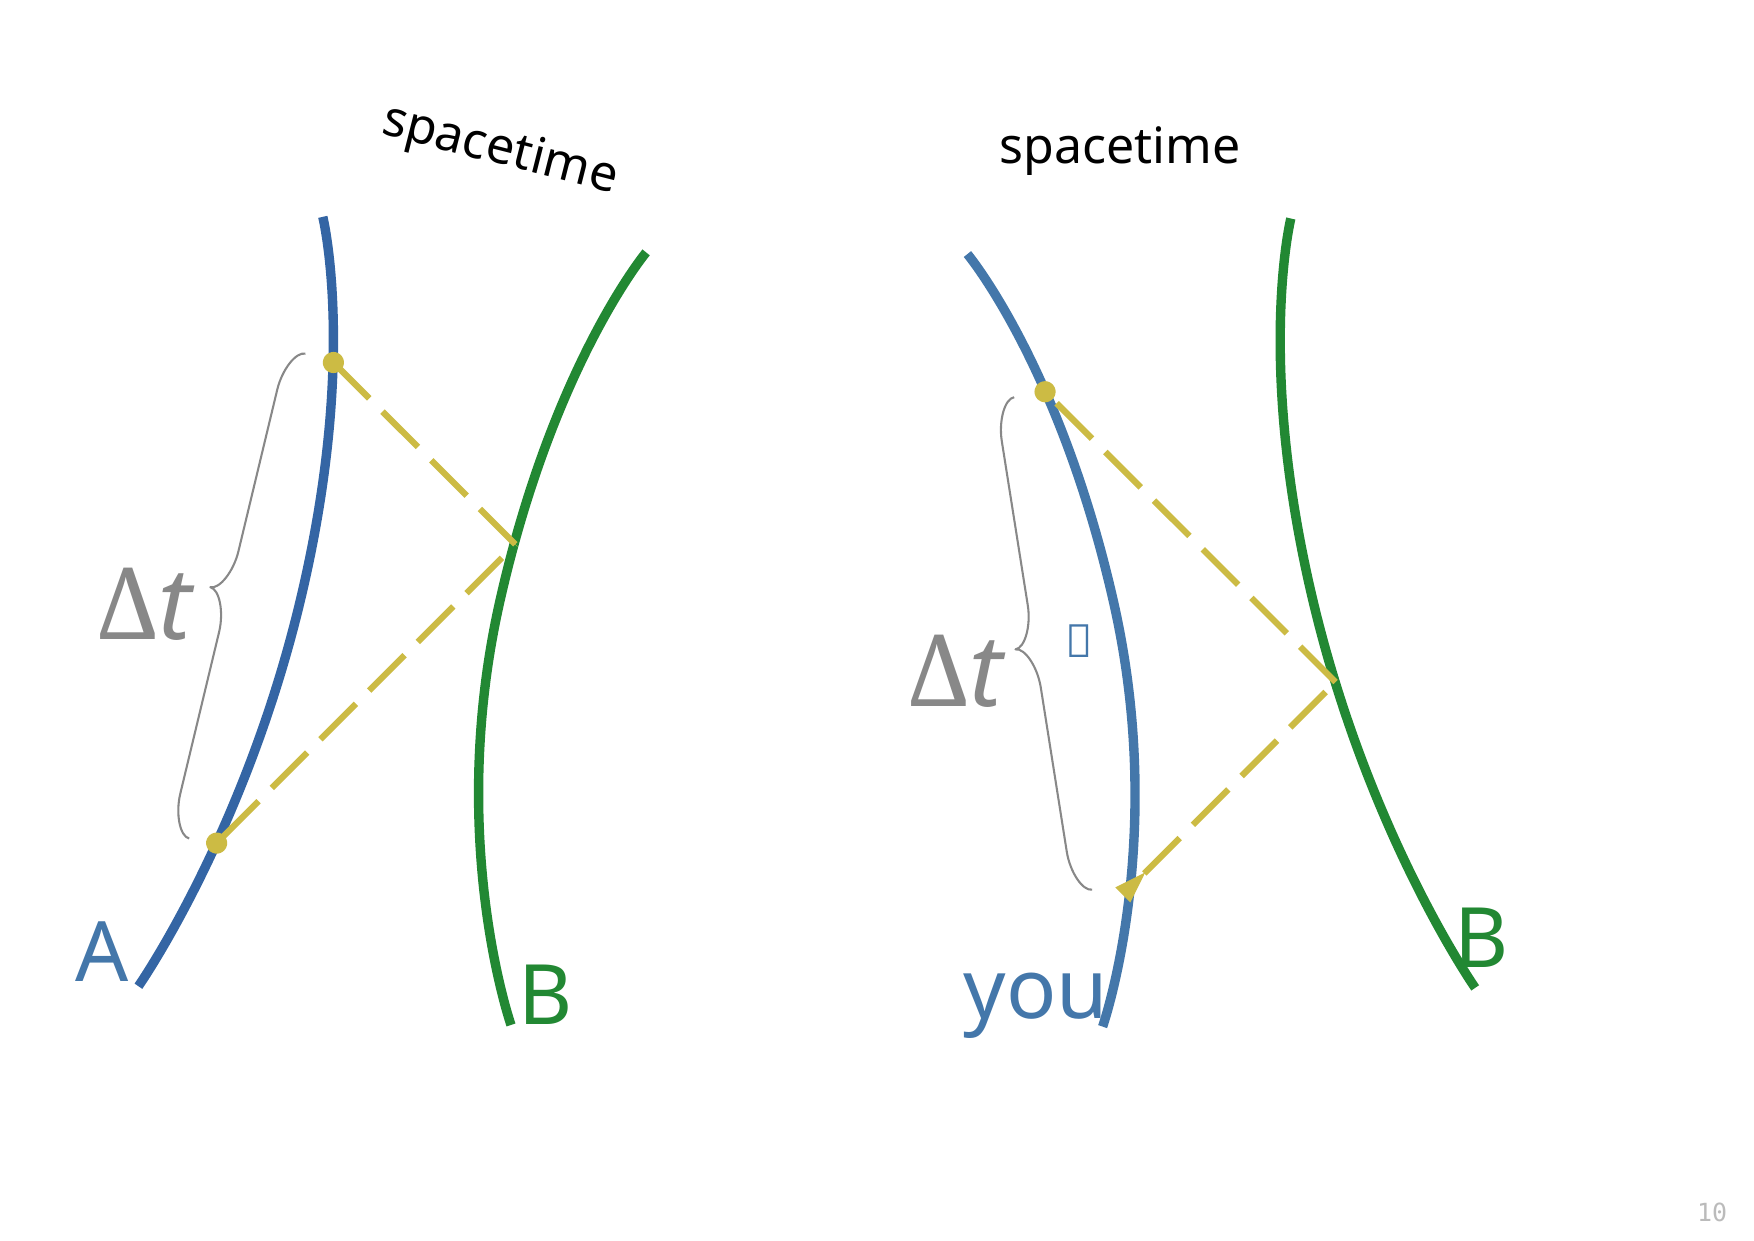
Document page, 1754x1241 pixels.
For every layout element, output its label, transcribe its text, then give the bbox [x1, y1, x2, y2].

text_box B [503, 928, 585, 1027]
text_box A [61, 885, 156, 984]
text_box B [1439, 870, 1520, 970]
text_box Δt [894, 592, 1020, 708]
text_box spacetime [364, 71, 625, 196]
text_box Δt [82, 525, 209, 641]
text_box spacetime [985, 102, 1237, 168]
text_box you [949, 922, 1121, 1021]
text_box  [1050, 600, 1126, 662]
